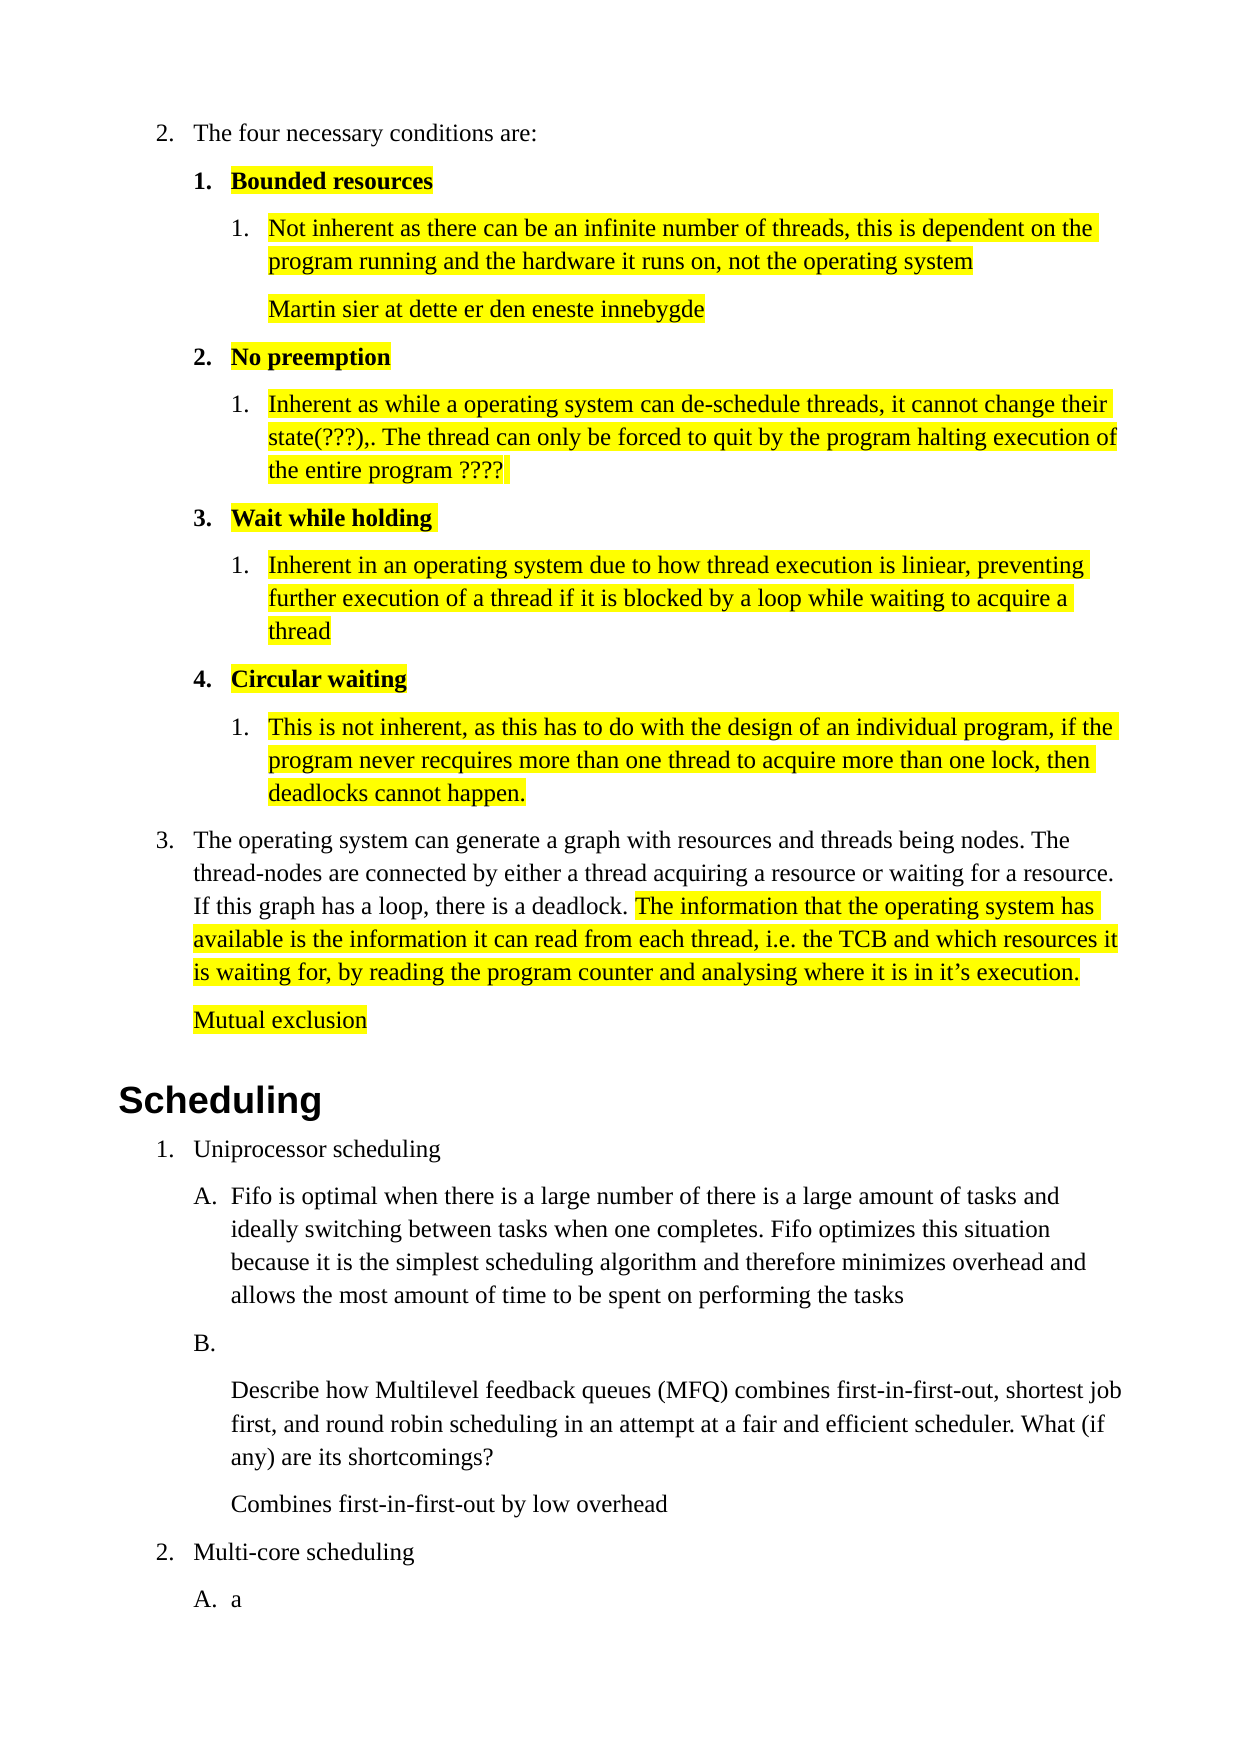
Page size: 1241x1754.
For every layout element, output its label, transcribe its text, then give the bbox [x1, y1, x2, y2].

list Uniprocessor scheduling [156, 1134, 1122, 1162]
list Mutual exclusion [156, 1005, 1122, 1034]
list The operating system can generate a graph with resources and threads being nodes. The thread-nodes are connected by either a thread acquiring a resource or waiting for a resource. If this graph has a loop, there is a deadlock. The information that the operating system has available is the information it can read from each thread, i.e. the TCB and which resources it is waiting for, by reading the program counter and analysing where it is in it’s execution. [156, 825, 1122, 986]
list Inherent as while a operating system can de-schedule threads, it cannot change their state(???),. The thread can only be forced to quit by the program halting execution of the entire program ???? [231, 389, 1122, 484]
list Fifo is optimal when there is a large number of there is a large amount of tasks and ideally switching between tasks when one completes. Fifo optimizes this situation because it is the simplest scheduling algorithm and therefore minimizes overhead and allows the most amount of time to be spent on performing the tasks [193, 1181, 1122, 1309]
list Wait while holding [193, 503, 1122, 532]
list Martin sier at dette er den eneste innebygde [231, 294, 1122, 323]
subtitle Scheduling [118, 1078, 1122, 1121]
list a [193, 1584, 1122, 1613]
list Bounded resources [193, 166, 1122, 194]
list No preemption [193, 342, 1122, 370]
list The four necessary conditions are: [156, 118, 1122, 147]
list Inherent in an operating system due to how thread execution is liniear, preventing further execution of a thread if it is blocked by a loop while waiting to acquire a thread [231, 550, 1122, 645]
list Circular waiting [193, 664, 1122, 693]
list Combines first-in-first-out by low overhead [193, 1489, 1122, 1518]
list This is not inherent, as this has to do with the design of an individual program, if the program never recquires more than one thread to acquire more than one lock, then deadlocks cannot happen. [231, 712, 1122, 806]
list Not inherent as there can be an infinite number of threads, this is dependent on the program running and the hardware it runs on, not the operating system [231, 213, 1122, 275]
list Describe how Multilevel feedback queues (MFQ) combines first-in-first-out, shortest job first, and round robin scheduling in an attempt at a fair and efficient scheduler. What (if any) are its shortcomings? [193, 1376, 1122, 1470]
list Multi-core scheduling [156, 1537, 1122, 1566]
